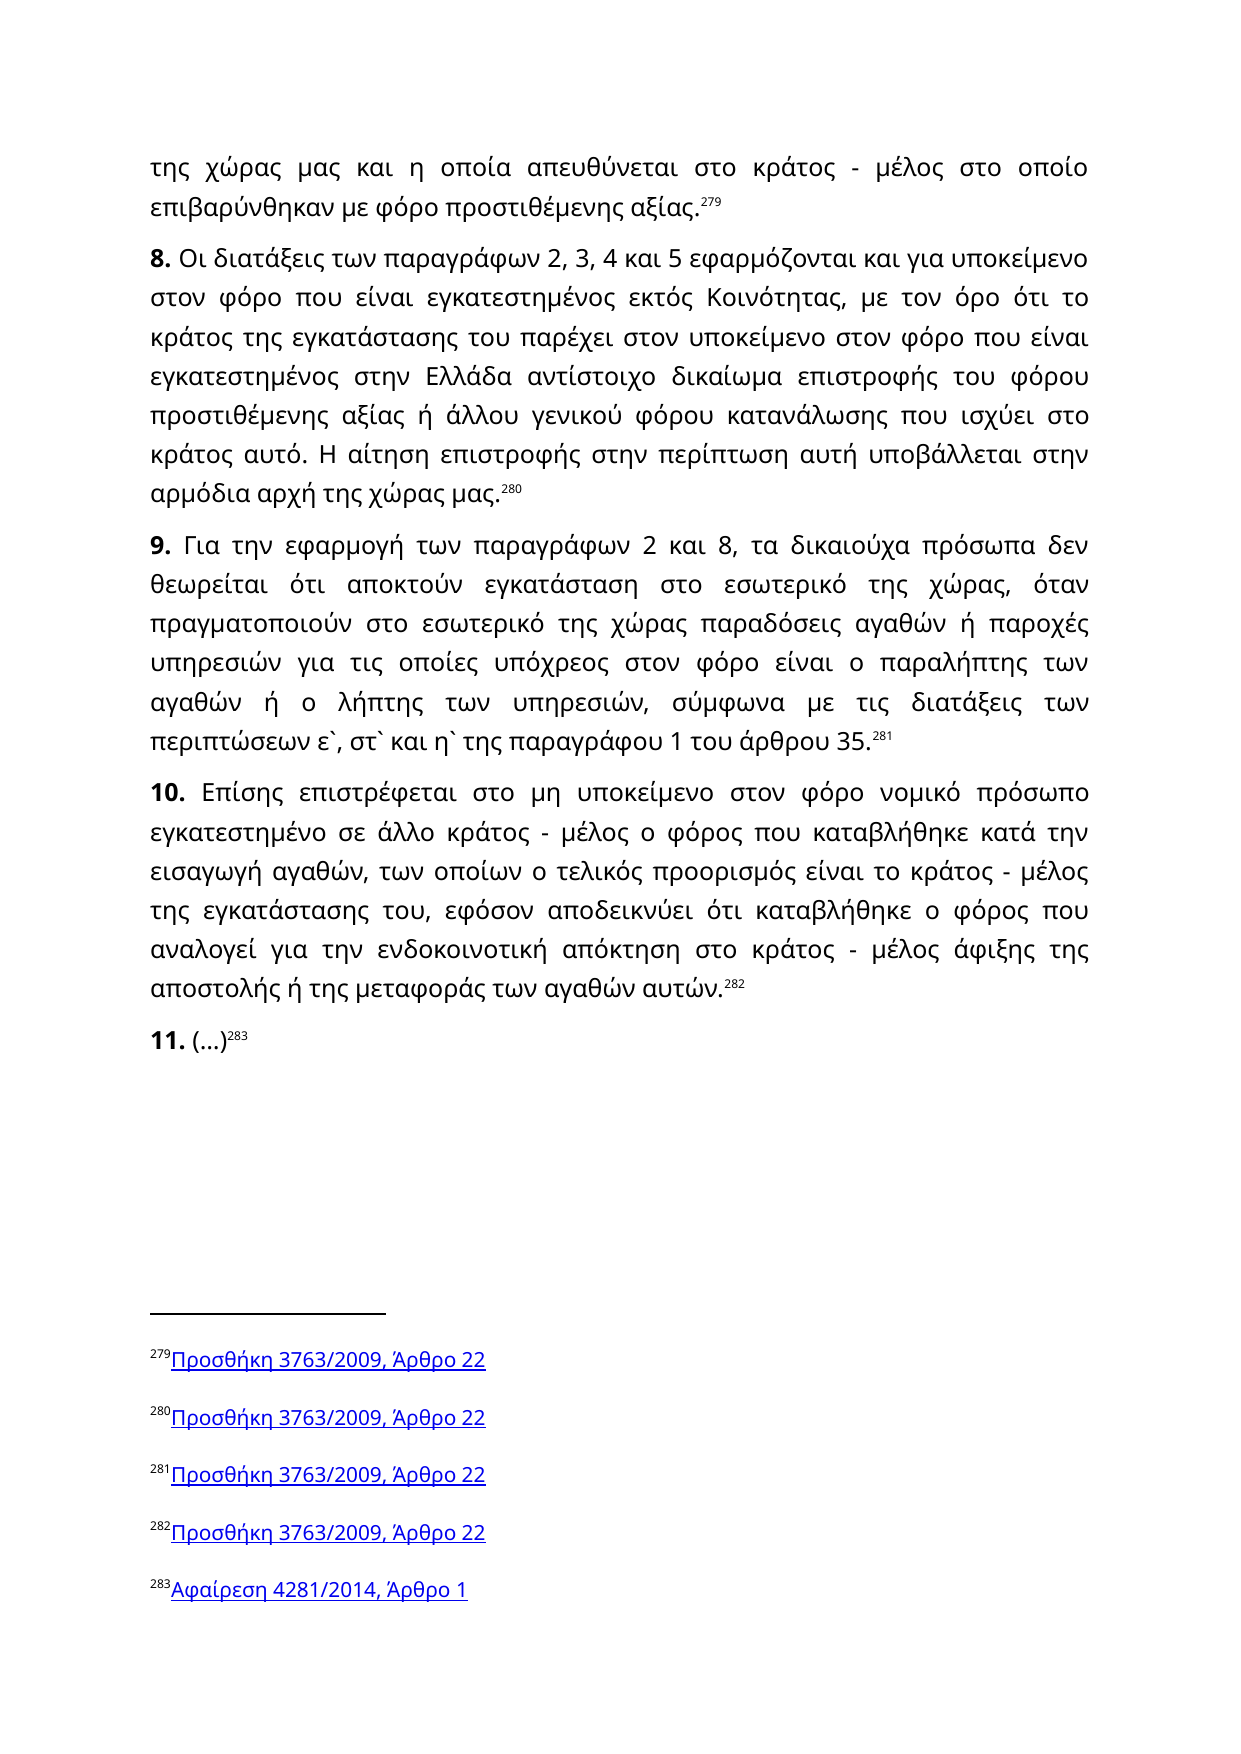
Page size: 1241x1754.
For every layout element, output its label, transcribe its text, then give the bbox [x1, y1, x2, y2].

text 9. Για την εφαρμογή των παραγράφων 2 και 8, τα δικαιούχα πρόσωπα δεν θεωρείται ότι αποκτούν εγκατάσταση στο εσωτερικό της χώρας, όταν πραγματοποιούν στο εσωτερικό της χώρας παραδόσεις αγαθών ή παροχές υπηρεσιών για τις οποίες υπόχρεος στον φόρο είναι ο παραλήπτης των αγαθών ή ο λήπτης των υπηρεσιών, σύμφωνα με τις διατάξεις των περιπτώσεων ε`, στ` και η` της παραγράφου 1 του άρθρου 35. [150, 527, 1090, 757]
text της χώρας μας και η οποία απευθύνεται στο κράτος - μέλος στο οποίο επιβαρύνθηκαν με φόρο προστιθέμενης αξίας. [150, 150, 1090, 223]
text Προσθήκη 3763/2009, Άρθρο 22 [150, 1345, 1090, 1373]
text Προσθήκη 3763/2009, Άρθρο 22 [150, 1518, 1090, 1546]
text Αφαίρεση 4281/2014, Άρθρο 1 [150, 1576, 1090, 1604]
text Προσθήκη 3763/2009, Άρθρο 22 [150, 1403, 1090, 1431]
text Προσθήκη 3763/2009, Άρθρο 22 [150, 1460, 1090, 1489]
text 8. Οι διατάξεις των παραγράφων 2, 3, 4 και 5 εφαρμόζονται και για υποκείμενο στον φόρο που είναι εγκατεστημένος εκτός Κοινότητας, με τον όρο ότι το κράτος της εγκατάστασης του παρέχει στον υποκείμενο στον φόρο που είναι εγκατεστημένος στην Ελλάδα αντίστοιχο δικαίωμα επιστροφής του φόρου προστιθέμενης αξίας ή άλλου γενικού φόρου κατανάλωσης που ισχύει στο κράτος αυτό. Η αίτηση επιστροφής στην περίπτωση αυτή υποβάλλεται στην αρμόδια αρχή της χώρας μας. [150, 241, 1090, 510]
text 10. Επίσης επιστρέφεται στο μη υποκείμενο στον φόρο νομικό πρόσωπο εγκατεστημένο σε άλλο κράτος - μέλος ο φόρος που καταβλήθηκε κατά την εισαγωγή αγαθών, των οποίων ο τελικός προορισμός είναι το κράτος - μέλος της εγκατάστασης του, εφόσον αποδεικνύει ότι καταβλήθηκε ο φόρος που αναλογεί για την ενδοκοινοτική απόκτηση στο κράτος - μέλος άφιξης της αποστολής ή της μεταφοράς των αγαθών αυτών. [150, 775, 1090, 1005]
text 11. (…) [150, 1022, 1090, 1057]
